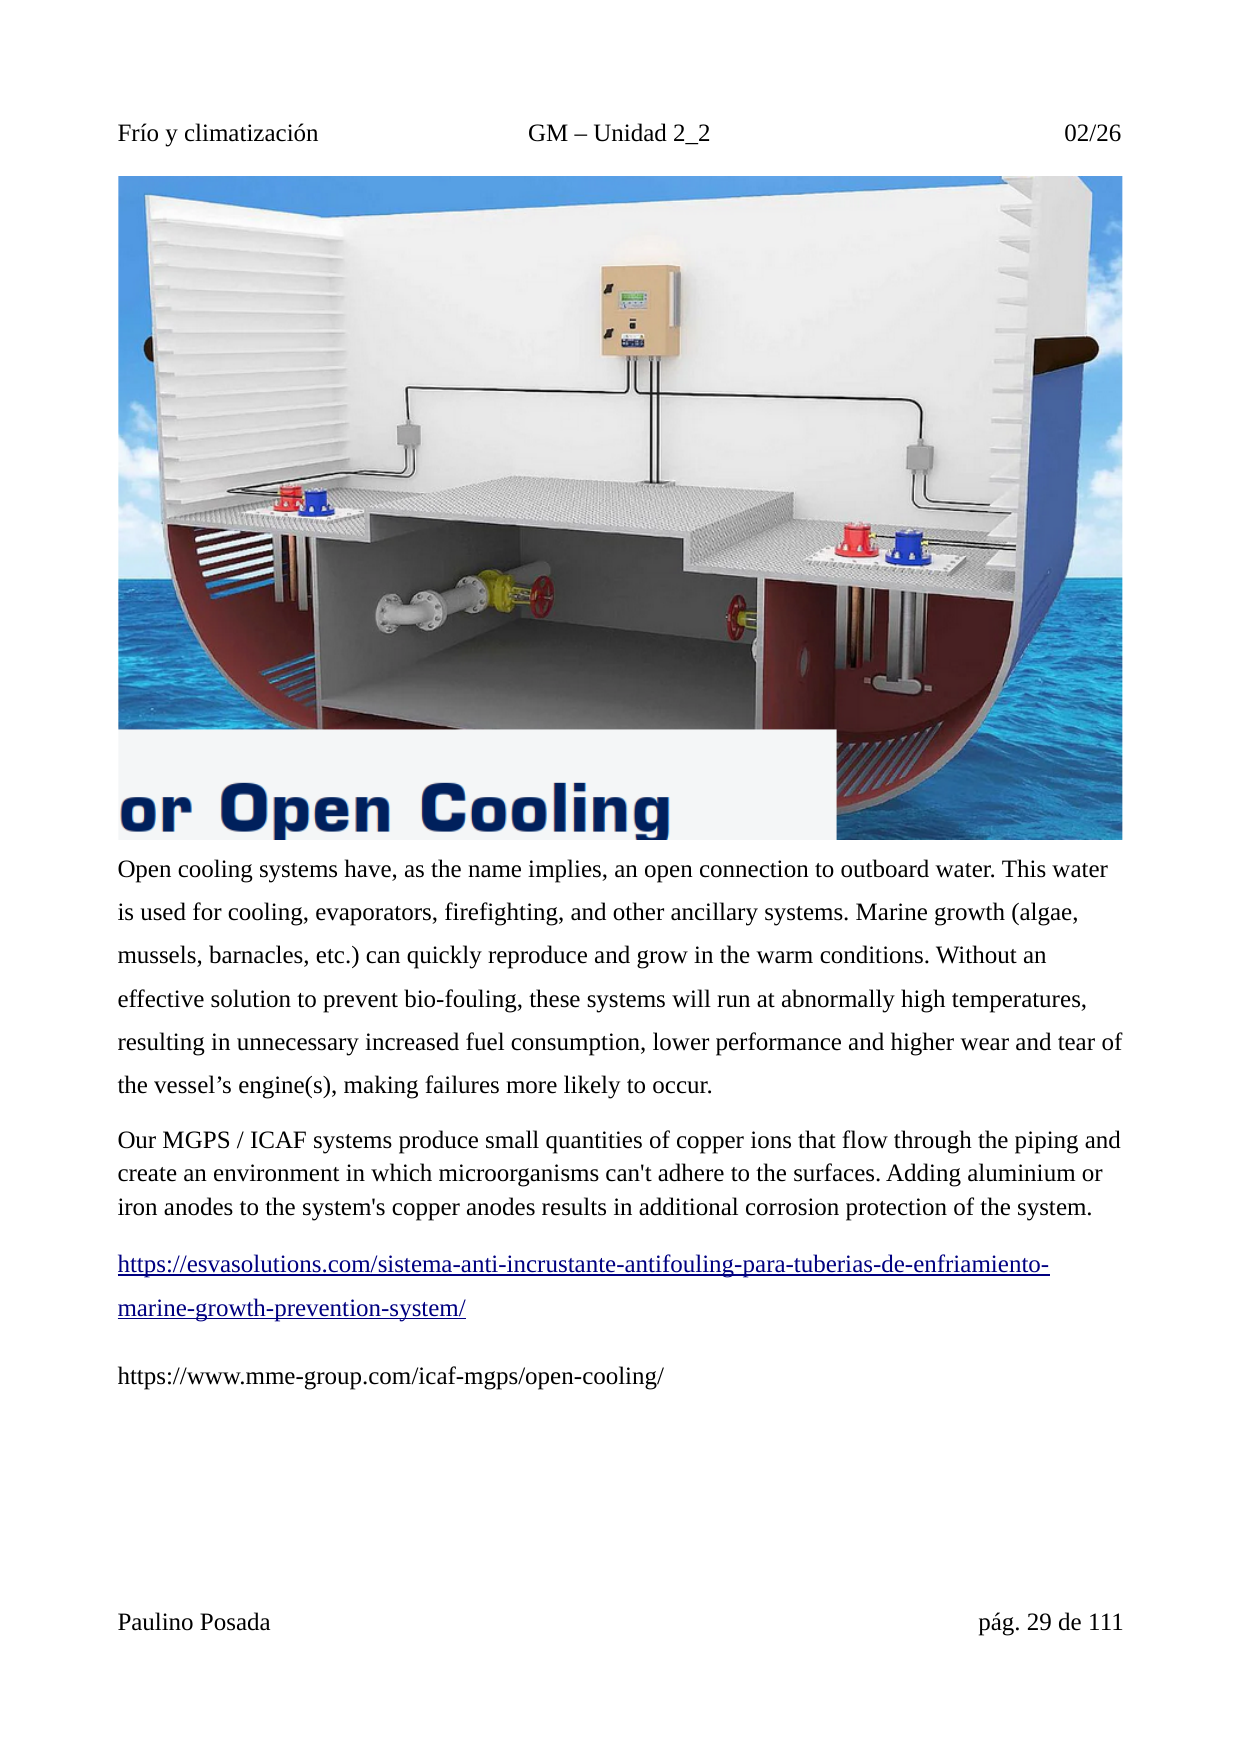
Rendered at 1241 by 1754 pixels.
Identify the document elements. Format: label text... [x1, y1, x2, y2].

picture [118, 176, 1123, 840]
text Our MGPS / ICAF systems produce small quantities of copper ions that flow through the piping and create an environment in which microorganisms can't adhere to the surfaces. Adding aluminium or iron anodes to the system's copper anodes results in additional corrosion protection of the system. [117, 1126, 1123, 1220]
text https://www.mme-group.com/icaf-mgps/open-cooling/ [117, 1361, 1123, 1389]
text https://esvasolutions.com/sistema-anti-incrustante-antifouling-para-tuberias-de-enfriamiento-marine-growth-prevention-system/ [117, 1249, 1123, 1321]
text Open cooling systems have, as the name implies, an open connection to outboard water. This water is used for cooling, evaporators, firefighting, and other ancillary systems. Marine growth (algae, mussels, barnacles, etc.) can quickly reproduce and grow in the warm conditions. Without an effective solution to prevent bio-fouling, these systems will run at abnormally high temperatures, resulting in unnecessary increased fuel consumption, lower performance and higher wear and tear of the vessel’s engine(s), making failures more likely to occur. [117, 851, 1123, 1099]
